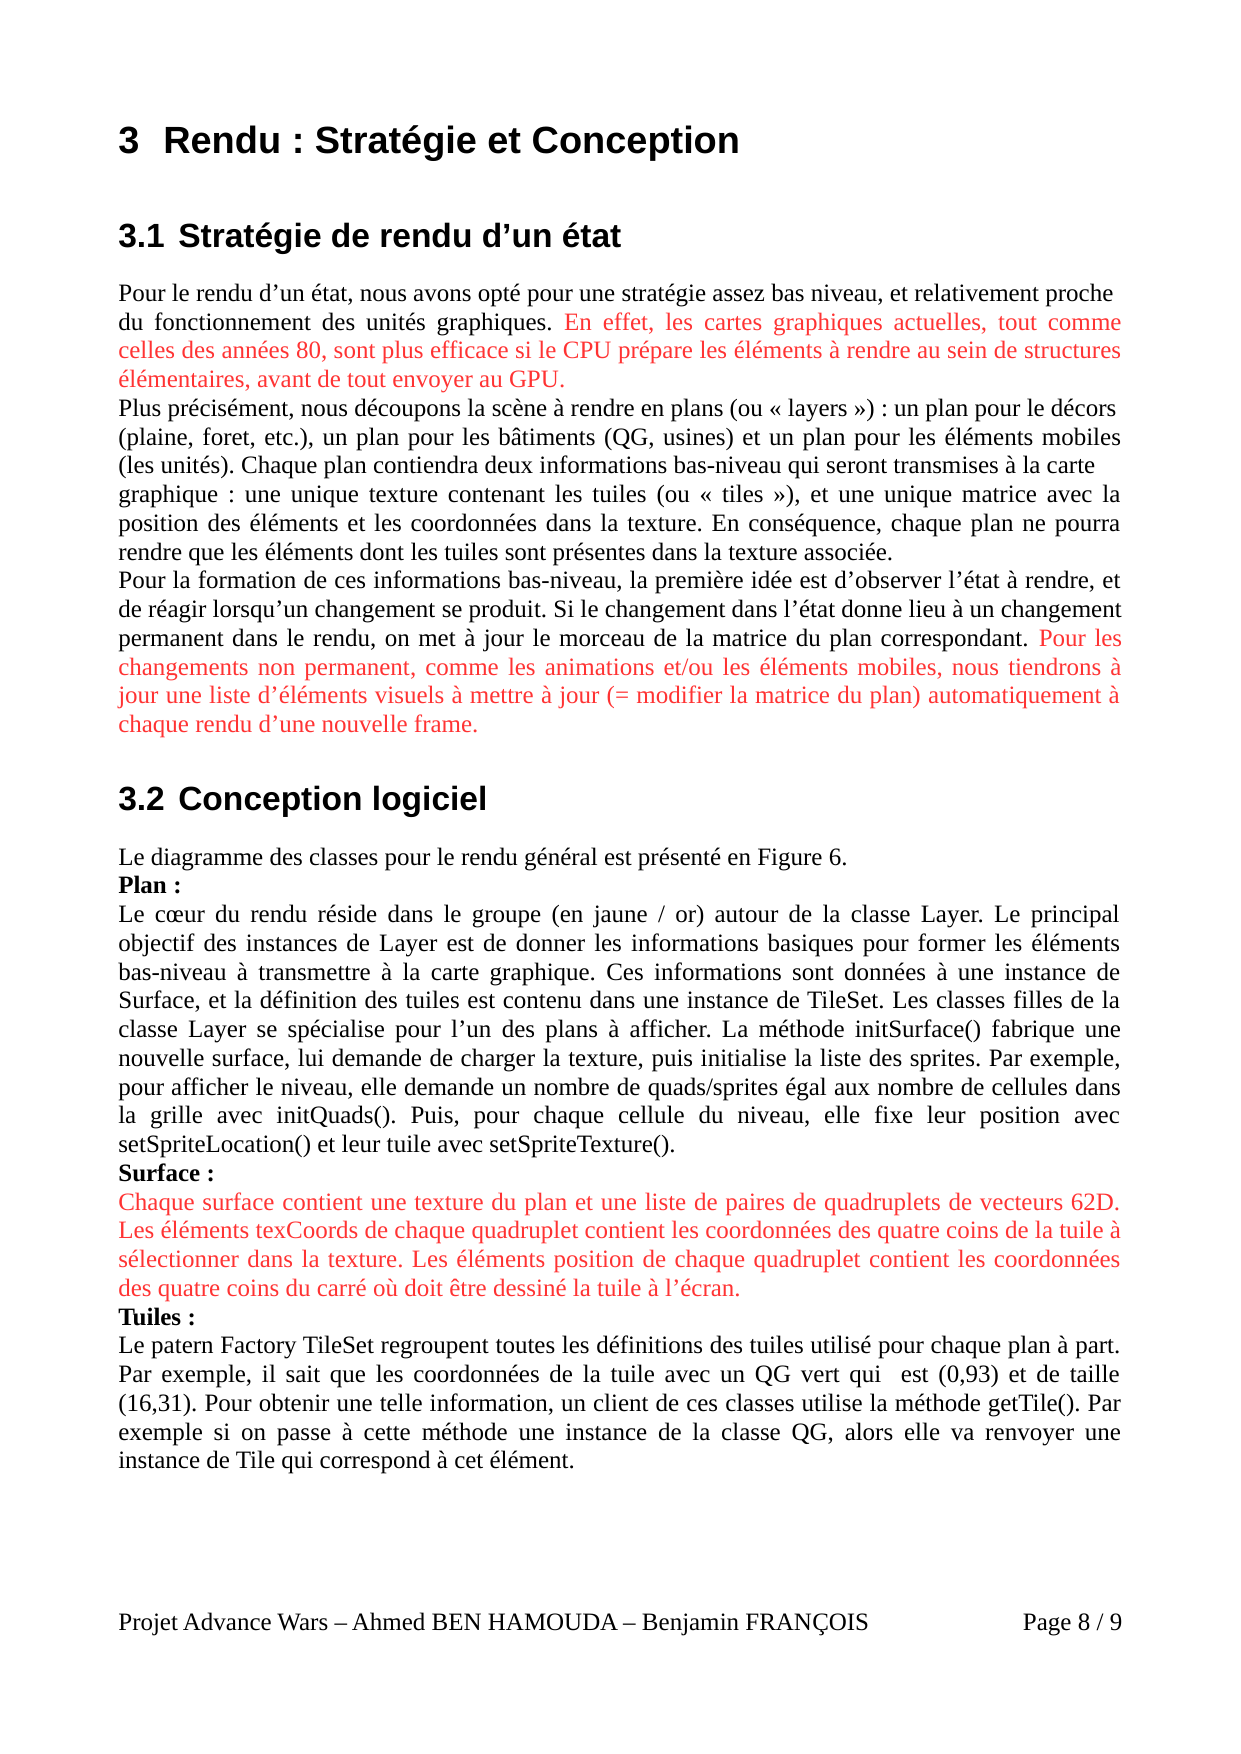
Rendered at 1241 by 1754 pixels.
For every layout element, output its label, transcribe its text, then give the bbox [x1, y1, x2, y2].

text Plan : [118, 870, 1122, 899]
subtitle Rendu : Stratégie et Conception [118, 118, 1122, 162]
text Pour le rendu d’un état, nous avons opté pour une stratégie assez bas niveau, et relativement proche [118, 278, 1122, 307]
text Tuiles : [118, 1302, 1122, 1330]
text graphique : une unique texture contenant les tuiles (ou « tiles »), et une unique matrice avec la position des éléments et les coordonnées dans la texture. En conséquence, chaque plan ne pourra rendre que les éléments dont les tuiles sont présentes dans la texture associée. [118, 479, 1122, 565]
text (plaine, foret, etc.), un plan pour les bâtiments (QG, usines) et un plan pour les éléments mobiles (les unités). Chaque plan contiendra deux informations bas-niveau qui seront transmises à la carte [118, 422, 1122, 479]
text Chaque surface contient une texture du plan et une liste de paires de quadruplets de vecteurs 62D. Les éléments texCoords de chaque quadruplet contient les coordonnées des quatre coins de la tuile à sélectionner dans la texture. Les éléments position de chaque quadruplet contient les coordonnées des quatre coins du carré où doit être dessiné la tuile à l’écran. [118, 1187, 1122, 1302]
subtitle Conception logiciel [118, 779, 1122, 818]
subtitle Stratégie de rendu d’un état [118, 216, 1122, 254]
text du fonctionnement des unités graphiques. En effet, les cartes graphiques actuelles, tout comme celles des années 80, sont plus efficace si le CPU prépare les éléments à rendre au sein de structures élémentaires, avant de tout envoyer au GPU. [118, 307, 1122, 393]
text Le diagramme des classes pour le rendu général est présenté en Figure 6. [118, 842, 1122, 870]
text Surface : [118, 1158, 1122, 1187]
text Pour la formation de ces informations bas-niveau, la première idée est d’observer l’état à rendre, et de réagir lorsqu’un changement se produit. Si le changement dans l’état donne lieu à un changement permanent dans le rendu, on met à jour le morceau de la matrice du plan correspondant. Pour les changements non permanent, comme les animations et/ou les éléments mobiles, nous tiendrons à jour une liste d’éléments visuels à mettre à jour (= modifier la matrice du plan) automatiquement à chaque rendu d’une nouvelle frame. [118, 565, 1122, 738]
text Le cœur du rendu réside dans le groupe (en jaune / or) autour de la classe Layer. Le principal objectif des instances de Layer est de donner les informations basiques pour former les éléments bas-niveau à transmettre à la carte graphique. Ces informations sont données à une instance de Surface, et la définition des tuiles est contenu dans une instance de TileSet. Les classes filles de la classe Layer se spécialise pour l’un des plans à afficher. La méthode initSurface() fabrique une nouvelle surface, lui demande de charger la texture, puis initialise la liste des sprites. Par exemple, pour afficher le niveau, elle demande un nombre de quads/sprites égal aux nombre de cellules dans la grille avec initQuads(). Puis, pour chaque cellule du niveau, elle fixe leur position avec setSpriteLocation() et leur tuile avec setSpriteTexture(). [118, 899, 1122, 1158]
text Plus précisément, nous découpons la scène à rendre en plans (ou « layers ») : un plan pour le décors [118, 393, 1122, 422]
text Le patern Factory TileSet regroupent toutes les définitions des tuiles utilisé pour chaque plan à part. Par exemple, il sait que les coordonnées de la tuile avec un QG vert qui est (0,93) et de taille (16,31). Pour obtenir une telle information, un client de ces classes utilise la méthode getTile(). Par exemple si on passe à cette méthode une instance de la classe QG, alors elle va renvoyer une instance de Tile qui correspond à cet élément. [118, 1330, 1122, 1474]
